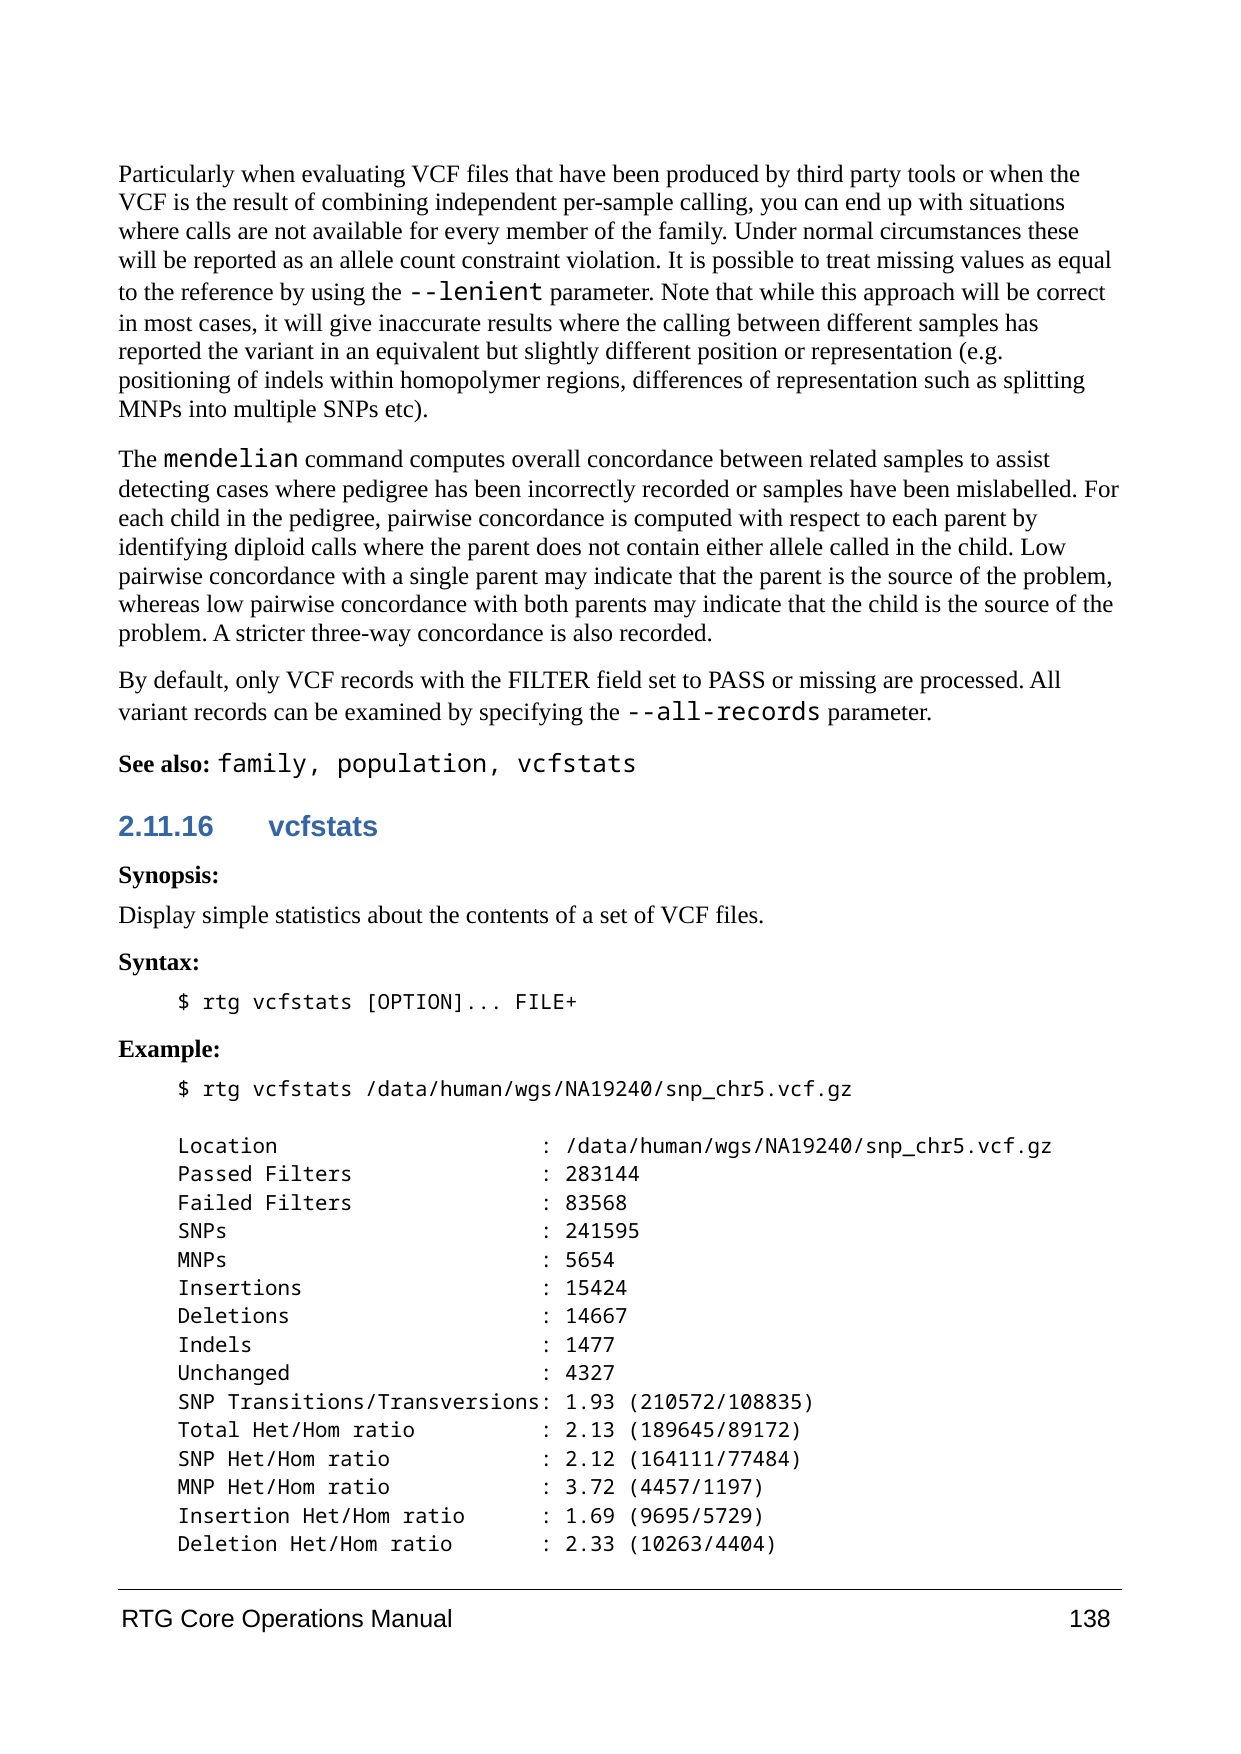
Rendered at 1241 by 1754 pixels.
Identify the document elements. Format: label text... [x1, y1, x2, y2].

text Deletion Het/Hom ratio : 2.33 (10263/4404) [177, 1529, 1122, 1558]
text Location : /data/human/wgs/NA19240/snp_chr5.vcf.gz [177, 1131, 1122, 1159]
text MNPs : 5654 [177, 1245, 1122, 1273]
text By default, only VCF records with the FILTER field set to PASS or missing are processed. All variant records can be examined by specifying the --all-records parameter. [118, 665, 1122, 727]
subtitle vcfstats [118, 809, 1122, 842]
text Indels : 1477 [177, 1330, 1122, 1358]
text $ rtg vcfstats /data/human/wgs/NA19240/snp_chr5.vcf.gz [177, 1074, 1122, 1103]
text Insertion Het/Hom ratio : 1.69 (9695/5729) [177, 1501, 1122, 1529]
subtitle Example: [118, 1034, 1122, 1062]
text Deletions : 14667 [177, 1302, 1122, 1330]
text SNPs : 241595 [177, 1216, 1122, 1245]
text Particularly when evaluating VCF files that have been produced by third party tools or when the VCF is the result of combining independent per-sample calling, you can end up with situations where calls are not available for every member of the family. Under normal circumstances these will be reported as an allele count constraint violation. It is possible to treat missing values as equal to the reference by using the --lenient parameter. Note that while this approach will be correct in most cases, it will give inaccurate results where the calling between different samples has reported the variant in an equivalent but slightly different position or representation (e.g. positioning of indels within homopolymer regions, differences of representation such as splitting MNPs into multiple SNPs etc). [118, 159, 1122, 423]
text MNP Het/Hom ratio : 3.72 (4457/1197) [177, 1472, 1122, 1501]
text Failed Filters : 83568 [177, 1188, 1122, 1216]
text SNP Het/Hom ratio : 2.12 (164111/77484) [177, 1444, 1122, 1472]
text Display simple statistics about the contents of a set of VCF files. [118, 901, 1122, 929]
subtitle Synopsis: [118, 860, 1122, 889]
text See also: family, population, vcfstats [118, 745, 1122, 779]
text Unchanged : 4327 [177, 1358, 1122, 1387]
subtitle Syntax: [118, 947, 1122, 976]
text Total Het/Hom ratio : 2.13 (189645/89172) [177, 1415, 1122, 1444]
text Passed Filters : 283144 [177, 1159, 1122, 1188]
text SNP Transitions/Transversions: 1.93 (210572/108835) [177, 1387, 1122, 1415]
text Insertions : 15424 [177, 1273, 1122, 1302]
text $ rtg vcfstats [OPTION]... FILE+ [177, 987, 1122, 1016]
text The mendelian command computes overall concordance between related samples to assist detecting cases where pedigree has been incorrectly recorded or samples have been mislabelled. For each child in the pedigree, pairwise concordance is computed with respect to each parent by identifying diploid calls where the parent does not contain either allele called in the child. Low pairwise concordance with a single parent may indicate that the parent is the source of the problem, whereas low pairwise concordance with both parents may indicate that the child is the source of the problem. A stricter three-way concordance is also recorded. [118, 440, 1122, 647]
